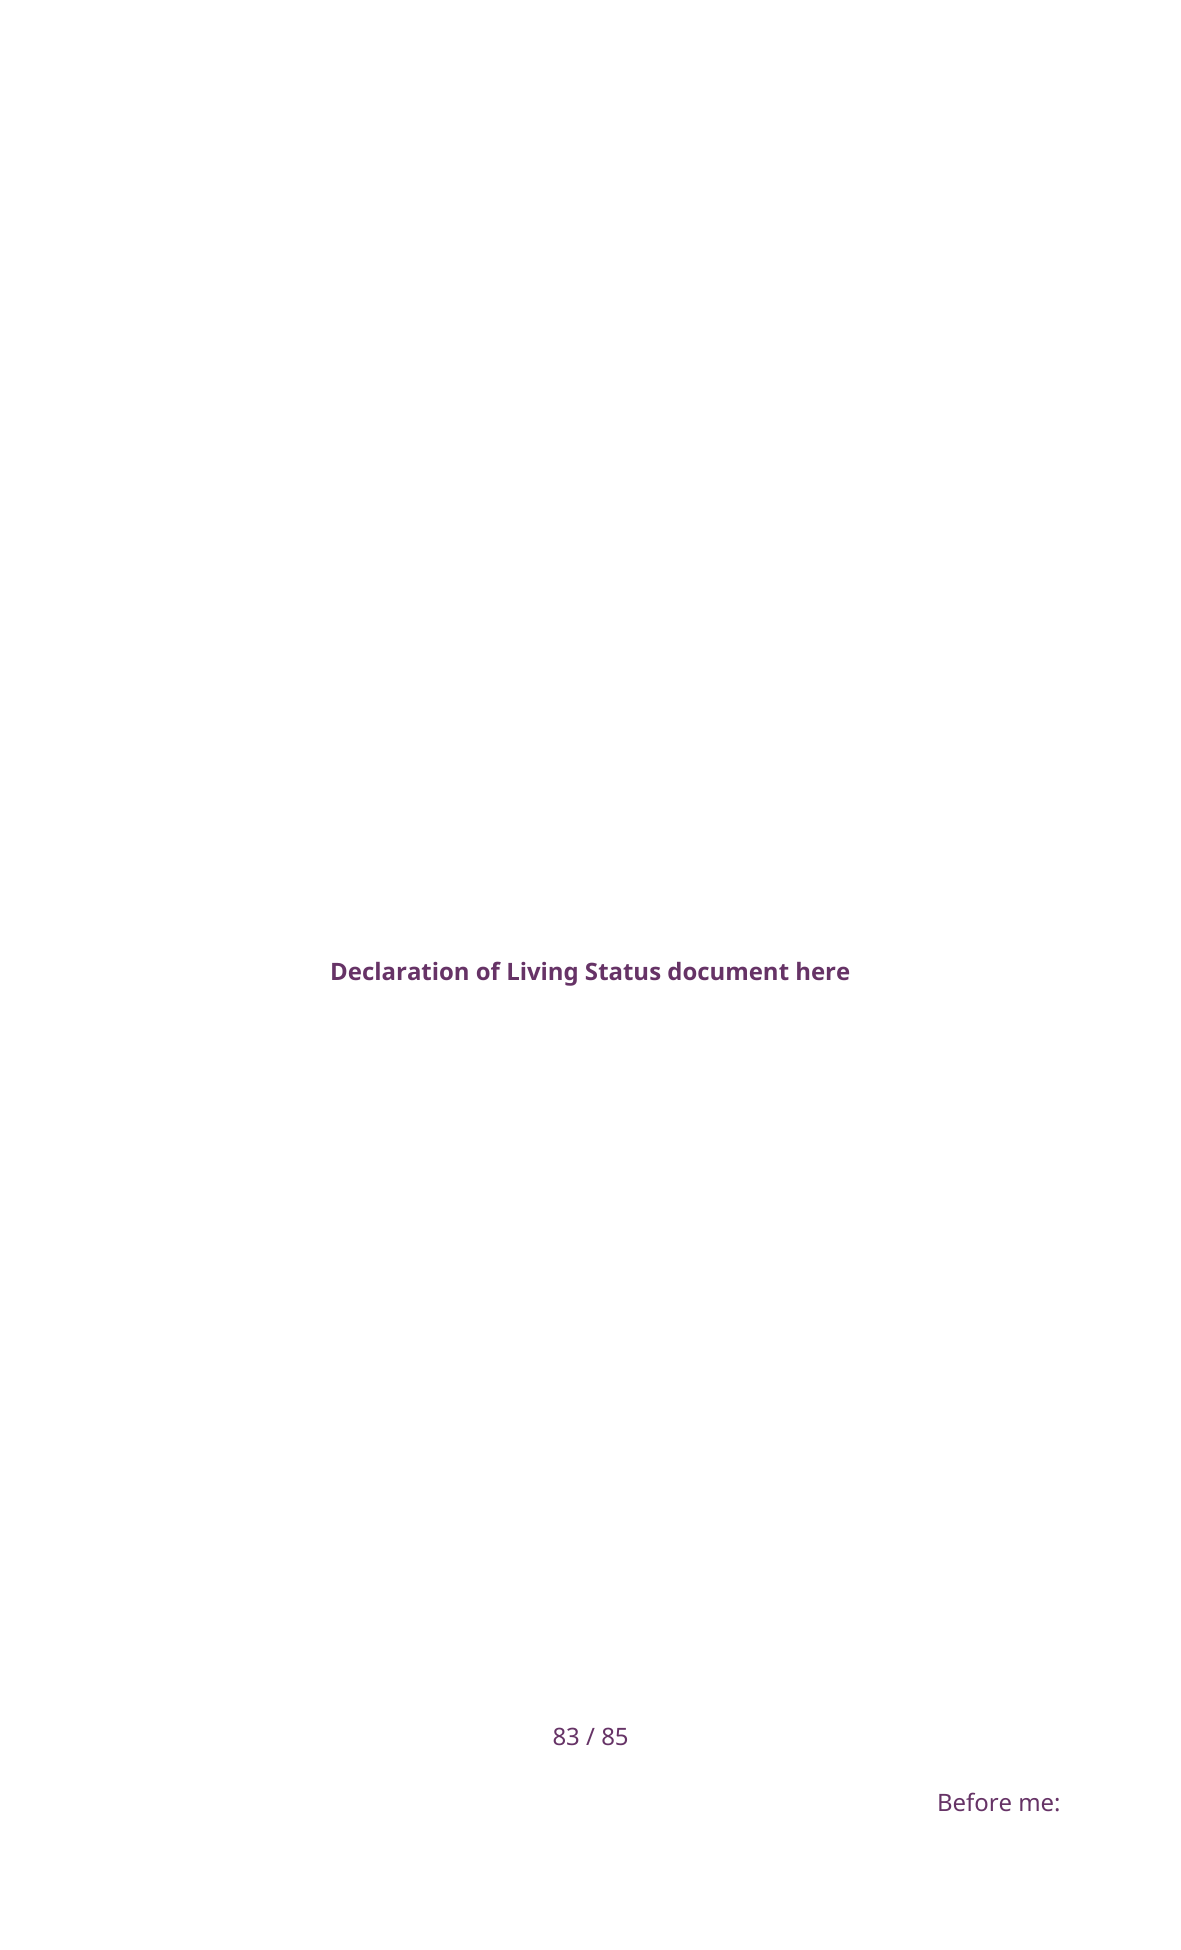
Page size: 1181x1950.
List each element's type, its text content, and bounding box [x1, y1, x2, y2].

text Declaration of Living Status document here [120, 954, 1061, 987]
